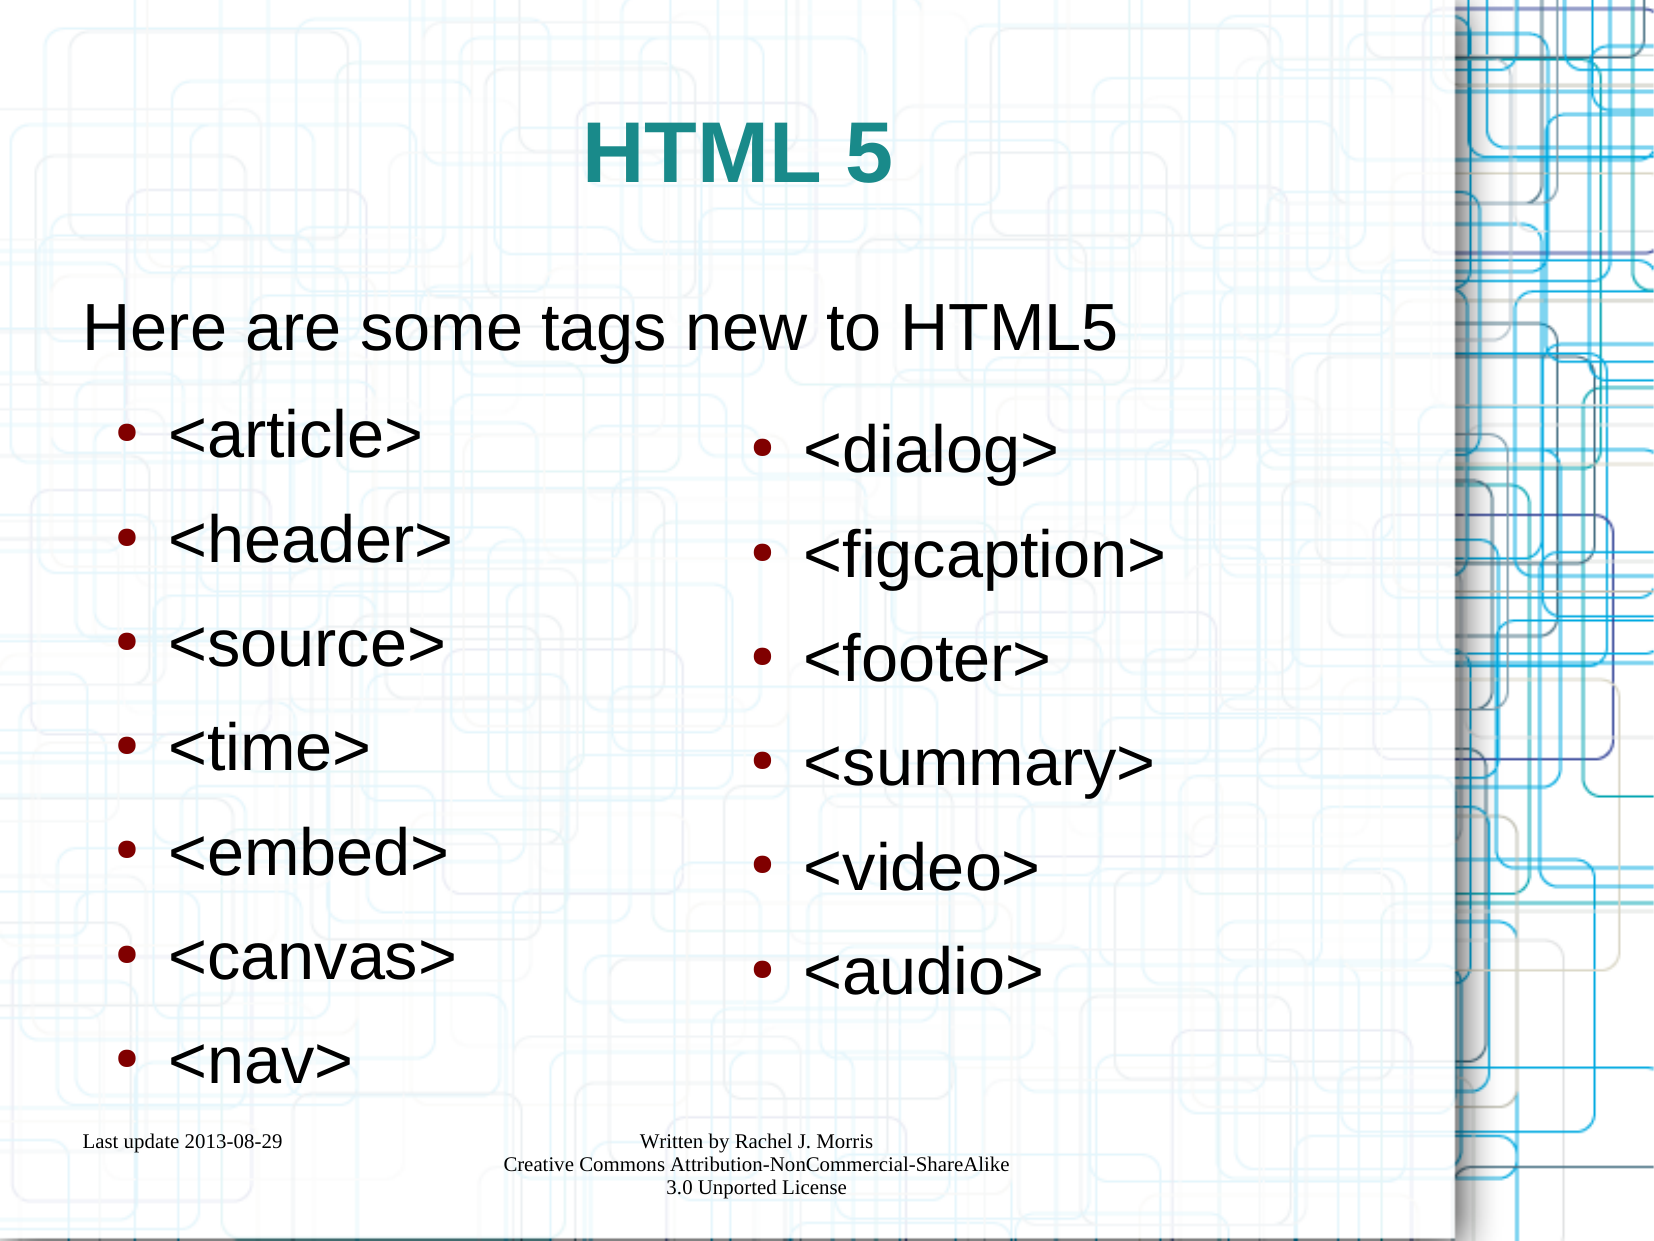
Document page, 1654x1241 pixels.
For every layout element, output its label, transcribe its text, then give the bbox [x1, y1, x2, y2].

title HTML 5 [59, 49, 1418, 257]
text_box <dialog> <figcaption> <footer> <summary> <video> <audio> [718, 405, 1431, 1017]
list Here are some tags new to HTML5 [82, 290, 1418, 405]
picture [0, 0, 1654, 1241]
text_box <article> <header> <source> <time> <embed> <canvas> <nav> [82, 390, 796, 1106]
